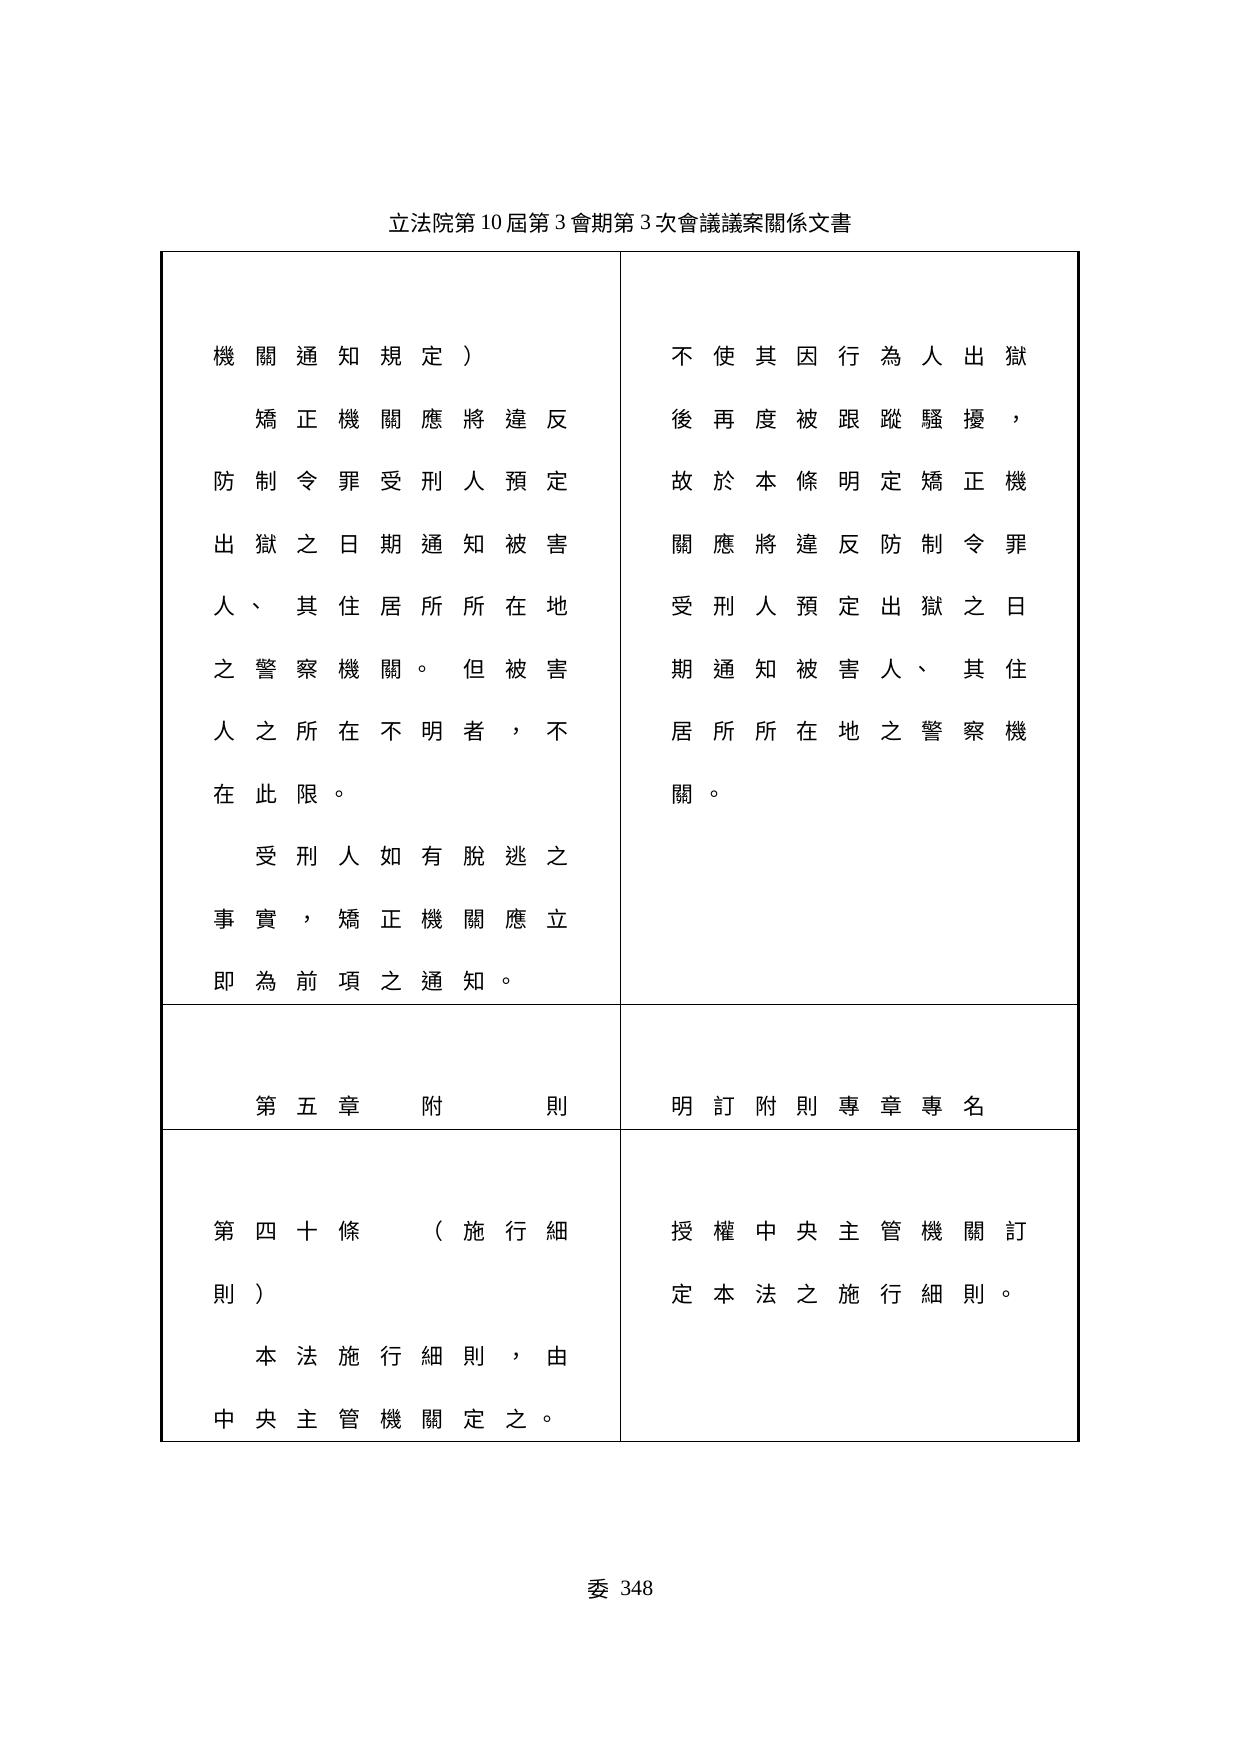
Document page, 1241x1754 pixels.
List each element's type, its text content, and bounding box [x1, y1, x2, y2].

table_cell 授權中央主管機關訂定本法之施行細則。 [621, 1130, 1077, 1441]
table_cell 明訂附則專章專名 [621, 1005, 1077, 1129]
table_cell 第四十條 （施行細則） 本法施行細則，由中央主管機關定之。 [163, 1130, 620, 1441]
table_cell 第五章 附 則 [163, 1005, 620, 1129]
table_cell 機關通知規定） 矯正機關應將違反防制令罪受刑人預定出獄之日期通知被害人、其住居所所在地之警察機關。但被害人之所在不明者，不在此限。 受刑人如有脫逃之事實，矯正機關應立即為前項之通知。 [163, 252, 620, 1004]
table_cell 不使其因行為人出獄後再度被跟蹤騷擾，故於本條明定矯正機關應將違反防制令罪受刑人預定出獄之日期通知被害人、其住居所所在地之警察機關。 [621, 252, 1077, 1004]
